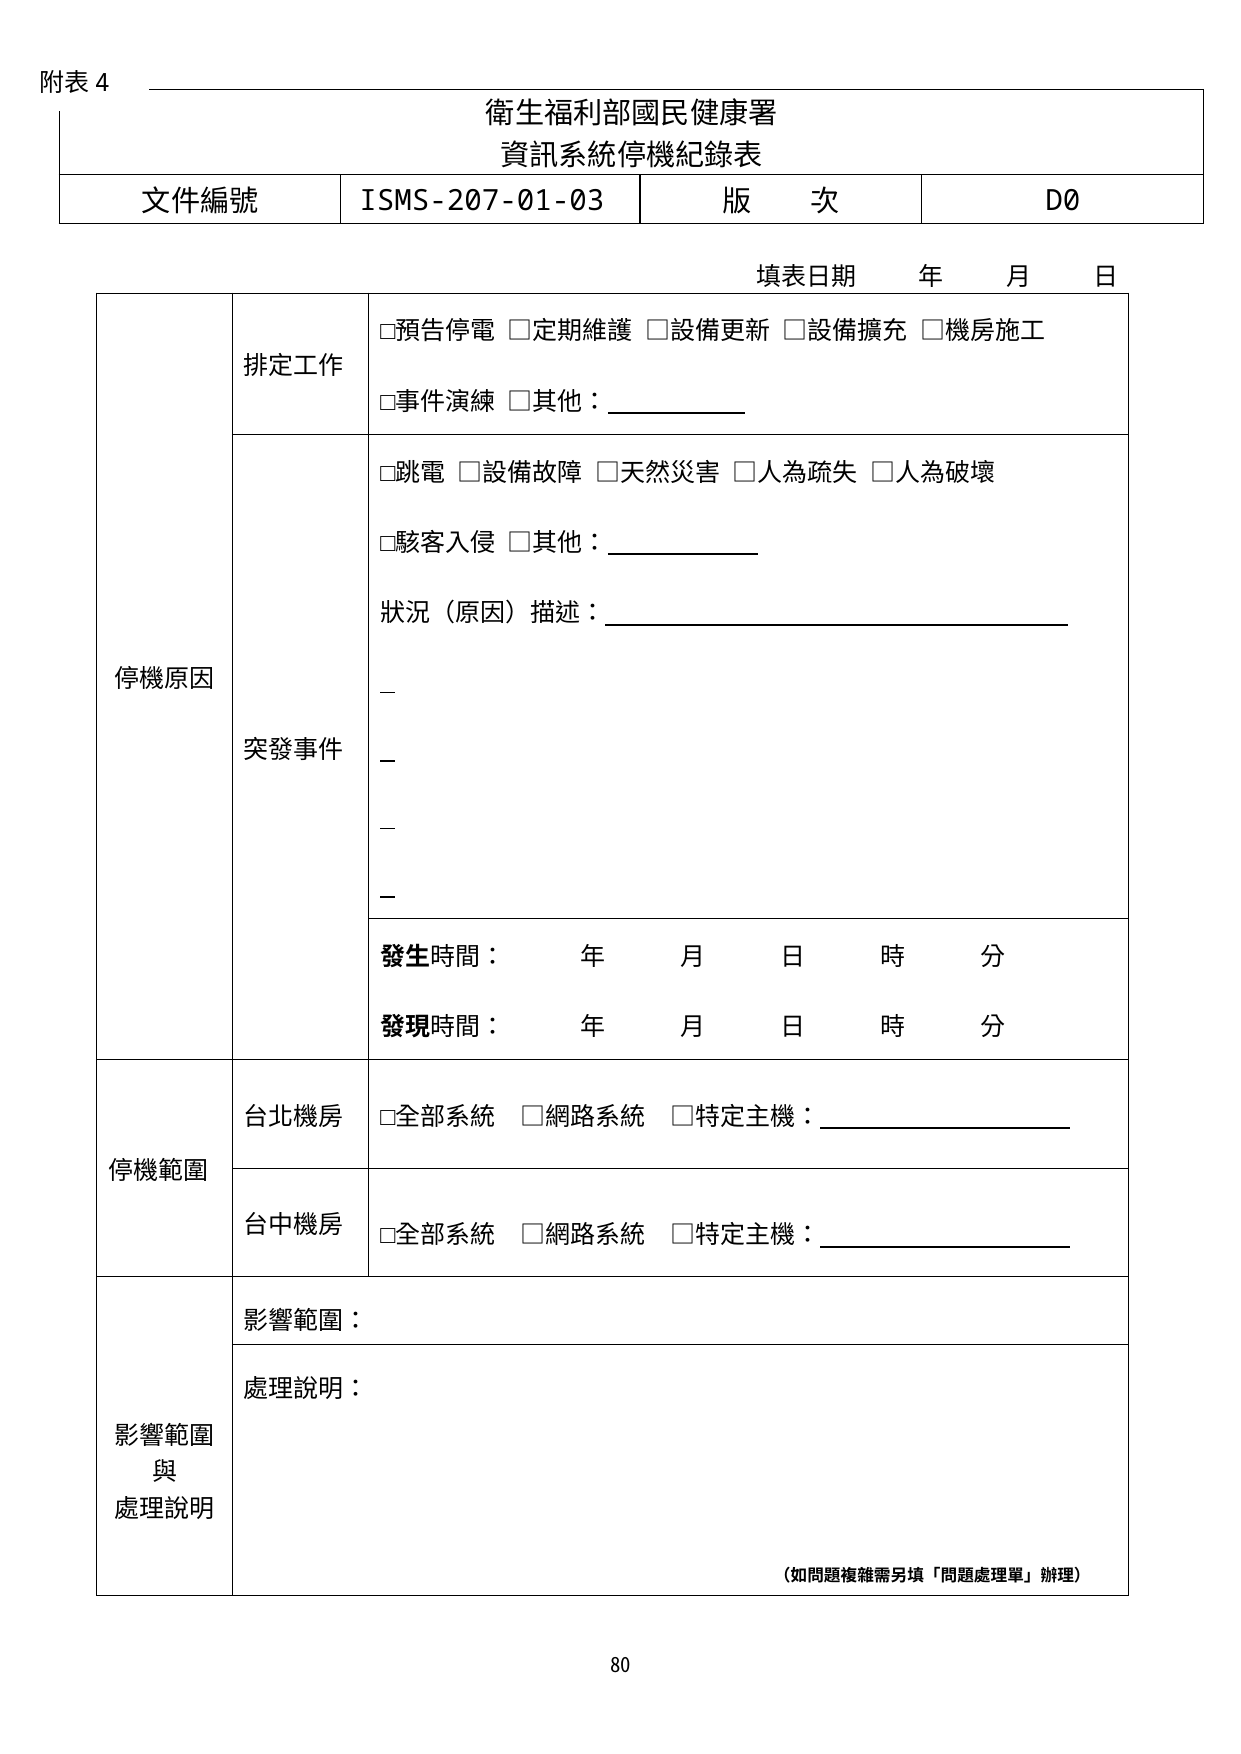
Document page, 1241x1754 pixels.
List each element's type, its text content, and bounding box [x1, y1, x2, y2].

text [24, 55, 149, 111]
table_cell □全部系統 □網路系統 □特定主機： [369, 1169, 1128, 1276]
table_cell □全部系統 □網路系統 □特定主機： [369, 1060, 1128, 1168]
table_cell 停機範圍 [97, 1060, 232, 1276]
table_cell □跳電 □設備故障 □天然災害 □人為疏失 □人為破壞 □駭客入侵 □其他： 狀況（原因）描述： [369, 435, 1128, 918]
table_cell 影響範圍： [233, 1277, 1128, 1344]
text 附表4 [39, 62, 134, 99]
table_cell 突發事件 [233, 435, 368, 1059]
table_cell 台中機房 [233, 1169, 368, 1276]
table_cell 影響範圍 與 處理說明 [97, 1277, 232, 1595]
table_cell 台北機房 [233, 1060, 368, 1168]
text 填表日期 年 月 日 [109, 256, 1131, 293]
table_header 停機原因 [97, 294, 232, 1059]
table_header 排定工作 [233, 294, 368, 434]
table_cell 處理說明： （如問題複雜需另填「問題處理單」辦理） [233, 1345, 1128, 1595]
table_header □預告停電 □定期維護 □設備更新 □設備擴充 □機房施工 □事件演練 □其他： [369, 294, 1128, 434]
table_cell 發生時間： 年 月 日 時 分 發現時間： 年 月 日 時 分 [369, 919, 1128, 1059]
